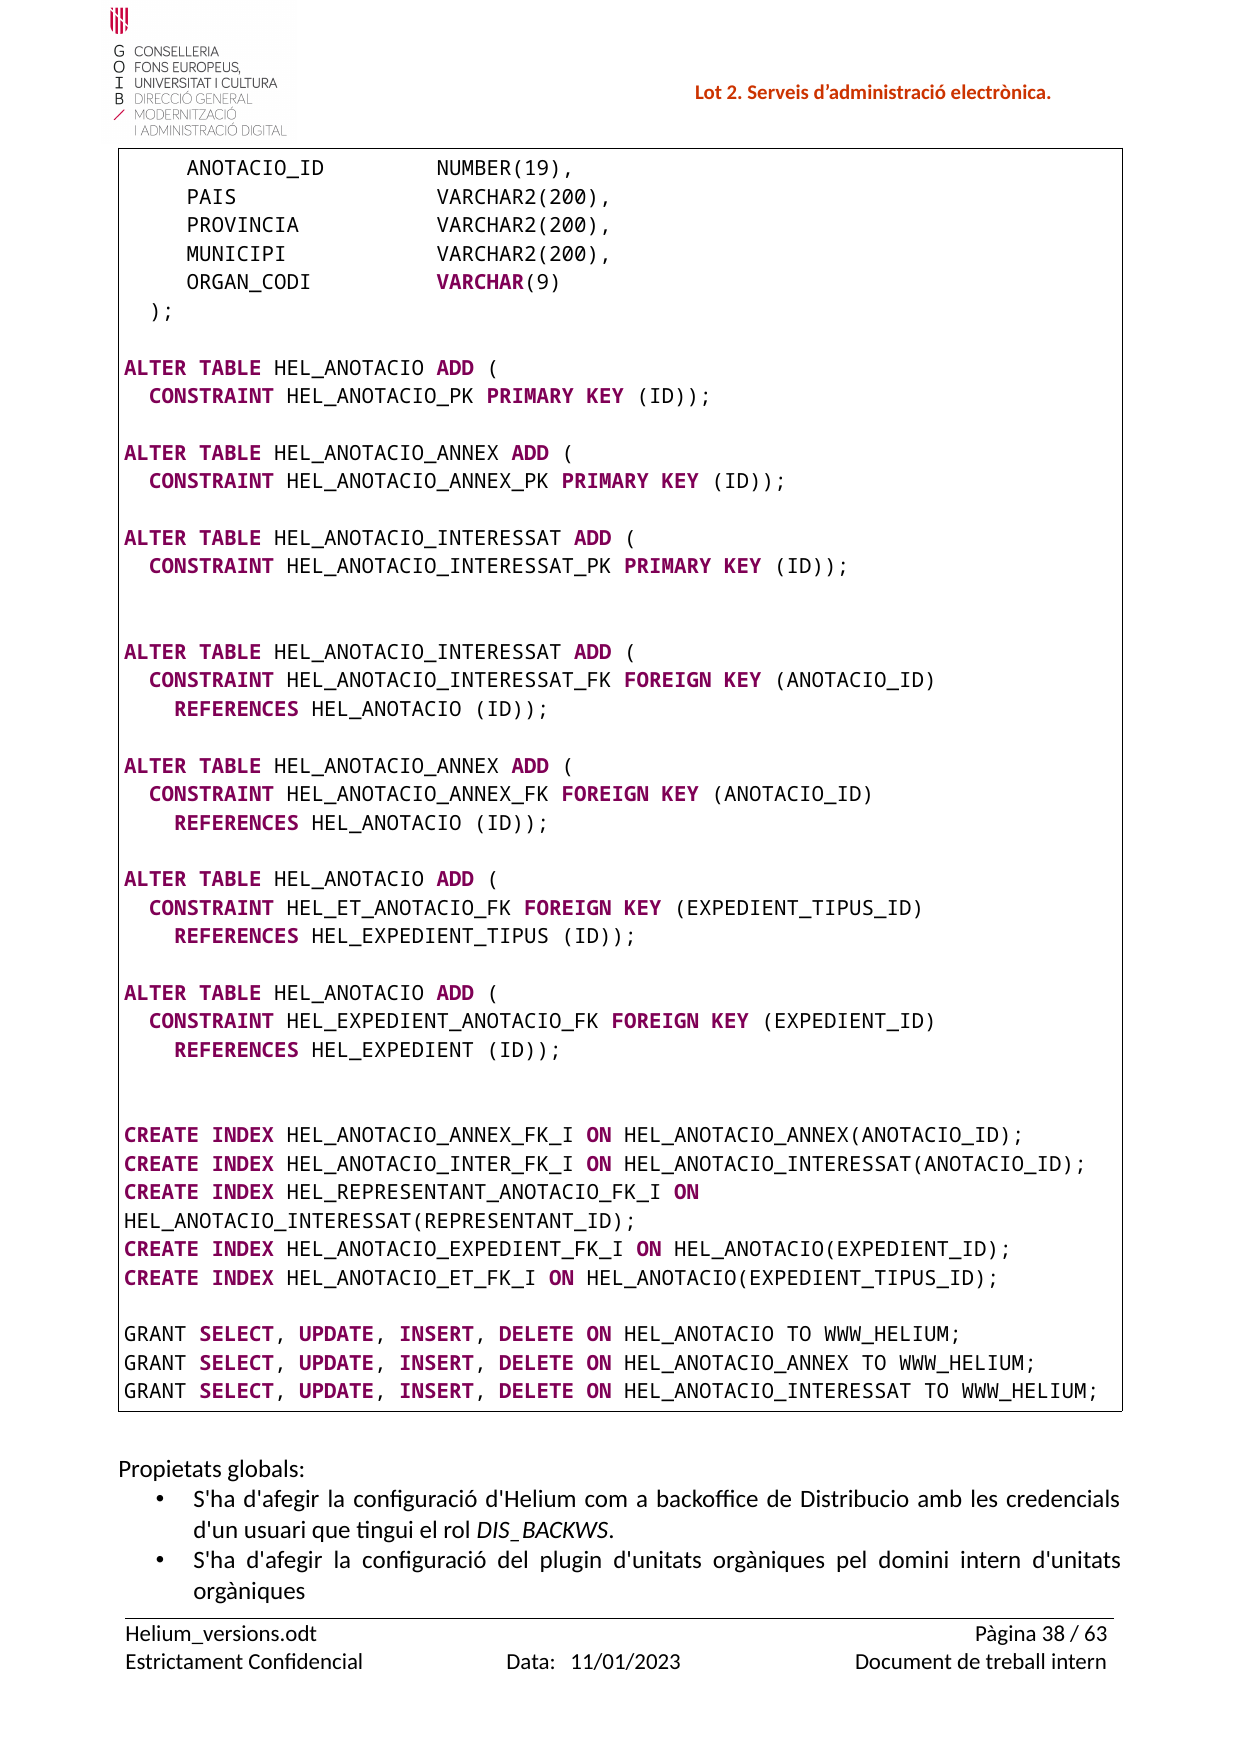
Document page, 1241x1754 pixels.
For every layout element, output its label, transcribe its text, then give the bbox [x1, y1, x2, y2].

text Propietats globals: [118, 1453, 1122, 1483]
table_header ANOTACIO_ID NUMBER(19), PAIS VARCHAR2(200), PROVINCIA VARCHAR2(200), MUNICIPI VARCHAR2(200), ORGAN_CODI VARCHAR(9) ); ALTER TABLE HEL_ANOTACIO ADD ( CONSTRAINT HEL_ANOTACIO_PK PRIMARY KEY (ID)); ALTER TABLE HEL_ANOTACIO_ANNEX ADD ( CONSTRAINT HEL_ANOTACIO_ANNEX_PK PRIMARY KEY (ID)); ALTER TABLE HEL_ANOTACIO_INTERESSAT ADD ( CONSTRAINT HEL_ANOTACIO_INTERESSAT_PK PRIMARY KEY (ID)); ALTER TABLE HEL_ANOTACIO_INTERESSAT ADD ( CONSTRAINT HEL_ANOTACIO_INTERESSAT_FK FOREIGN KEY (ANOTACIO_ID) REFERENCES HEL_ANOTACIO (ID)); ALTER TABLE HEL_ANOTACIO_ANNEX ADD ( CONSTRAINT HEL_ANOTACIO_ANNEX_FK FOREIGN KEY (ANOTACIO_ID) REFERENCES HEL_ANOTACIO (ID)); ALTER TABLE HEL_ANOTACIO ADD ( CONSTRAINT HEL_ET_ANOTACIO_FK FOREIGN KEY (EXPEDIENT_TIPUS_ID) REFERENCES HEL_EXPEDIENT_TIPUS (ID)); ALTER TABLE HEL_ANOTACIO ADD ( CONSTRAINT HEL_EXPEDIENT_ANOTACIO_FK FOREIGN KEY (EXPEDIENT_ID) REFERENCES HEL_EXPEDIENT (ID)); CREATE INDEX HEL_ANOTACIO_ANNEX_FK_I ON HEL_ANOTACIO_ANNEX(ANOTACIO_ID); CREATE INDEX HEL_ANOTACIO_INTER_FK_I ON HEL_ANOTACIO_INTERESSAT(ANOTACIO_ID); CREATE INDEX HEL_REPRESENTANT_ANOTACIO_FK_I ON HEL_ANOTACIO_INTERESSAT(REPRESENTANT_ID); CREATE INDEX HEL_ANOTACIO_EXPEDIENT_FK_I ON HEL_ANOTACIO(EXPEDIENT_ID); CREATE INDEX HEL_ANOTACIO_ET_FK_I ON HEL_ANOTACIO(EXPEDIENT_TIPUS_ID); GRANT SELECT, UPDATE, INSERT, DELETE ON HEL_ANOTACIO TO WWW_HELIUM; GRANT SELECT, UPDATE, INSERT, DELETE ON HEL_ANOTACIO_ANNEX TO WWW_HELIUM; GRANT SELECT, UPDATE, INSERT, DELETE ON HEL_ANOTACIO_INTERESSAT TO WWW_HELIUM; [119, 149, 1122, 1411]
list S'ha d'afegir la configuració d'Helium com a backoffice de Distribucio amb les credencials d'un usuari que tingui el rol DIS_BACKWS. [156, 1483, 1122, 1544]
list S'ha d'afegir la configuració del plugin d'unitats orgàniques pel domini intern d'unitats orgàniques [156, 1544, 1122, 1606]
picture [100, 0, 297, 144]
